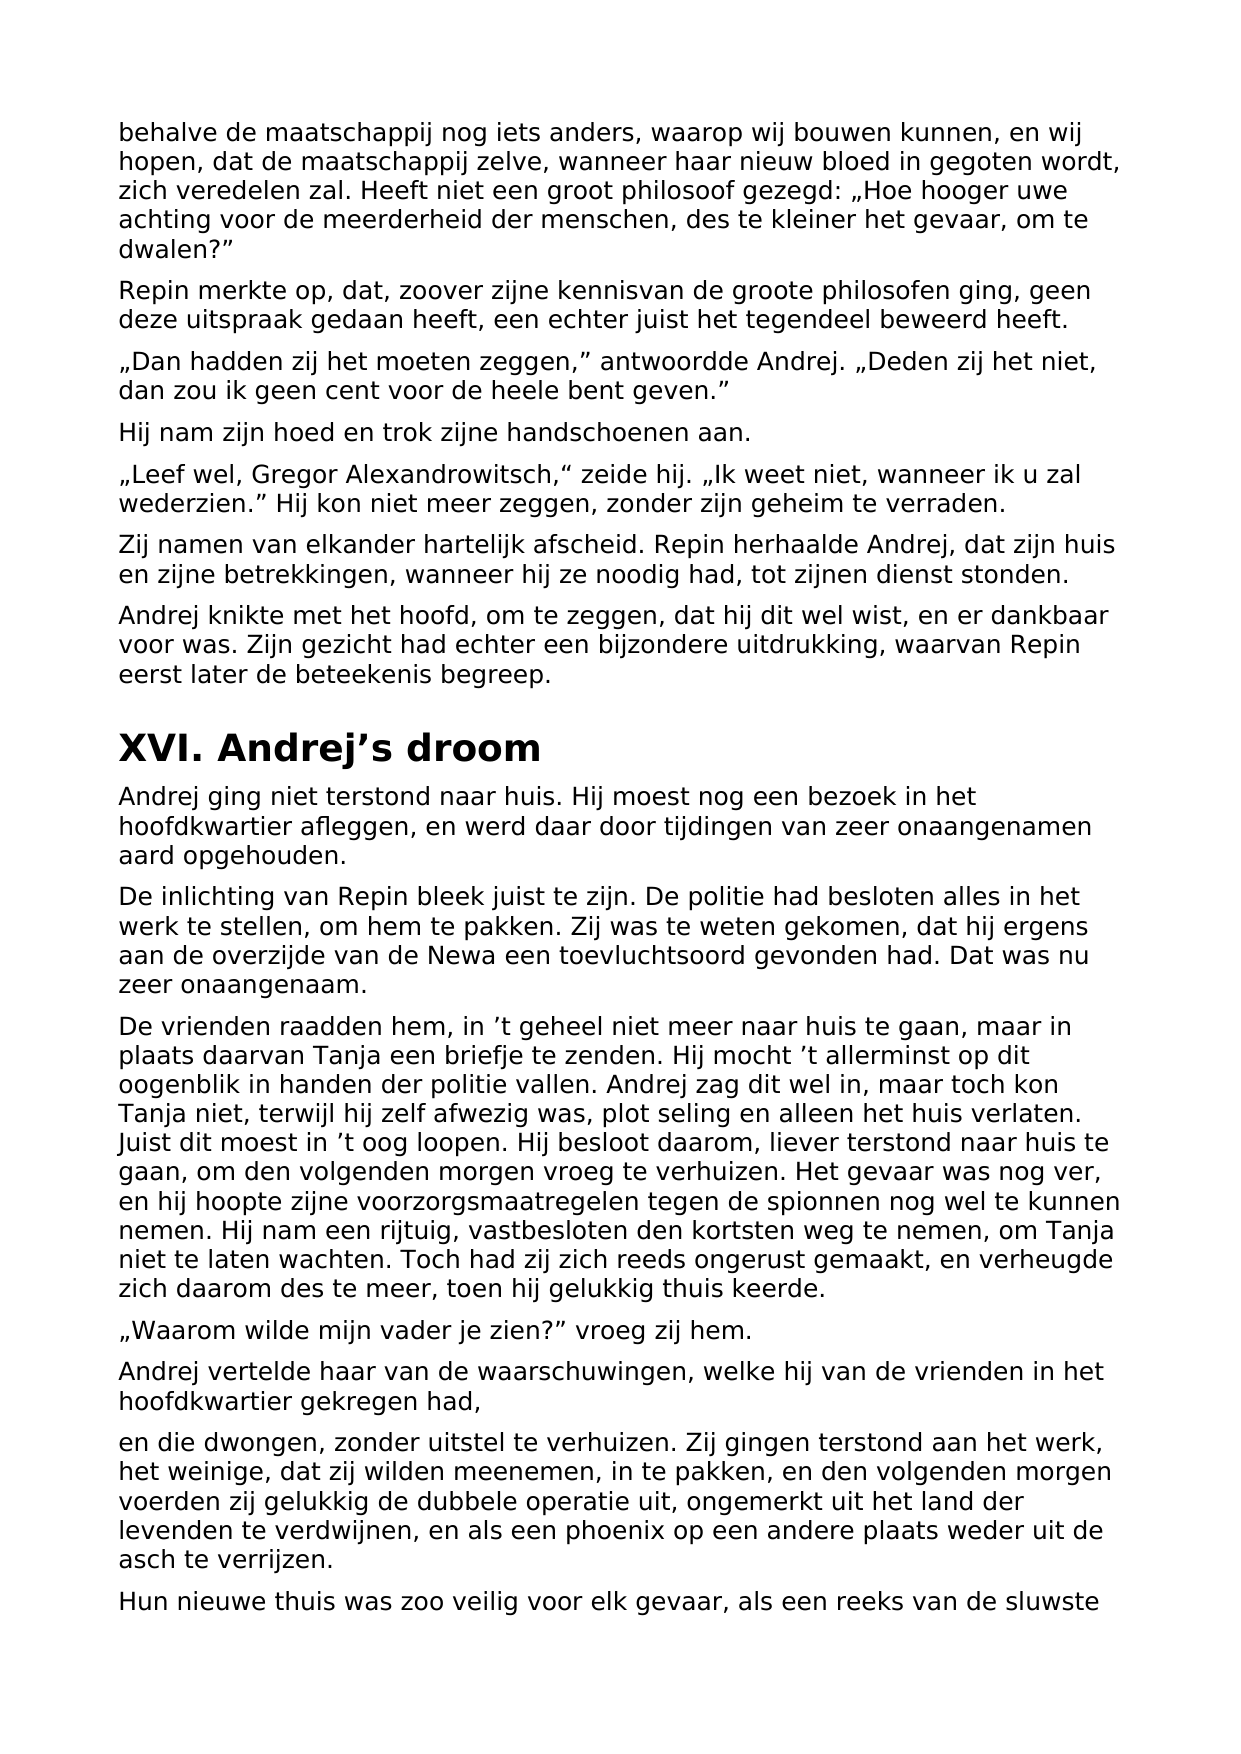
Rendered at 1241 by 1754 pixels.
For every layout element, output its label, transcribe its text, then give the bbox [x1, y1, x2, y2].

text Hun nieuwe thuis was zoo veilig voor elk gevaar, als een reeks van de sluwste [118, 1587, 1122, 1616]
text De inlichting van Repin bleek juist te zijn. De politie had besloten alles in het werk te stellen, om hem te pakken. Zij was te weten gekomen, dat hij ergens aan de overzijde van de Newa een toevluchtsoord gevonden had. Dat was nu zeer onaangenaam. [118, 883, 1122, 999]
text „Waarom wilde mijn vader je zien?” vroeg zij hem. [118, 1316, 1122, 1345]
text De vrienden raadden hem, in ’t geheel niet meer naar huis te gaan, maar in plaats daarvan Tanja een briefje te zenden. Hij mocht ’t allerminst op dit oogenblik in handen der politie vallen. Andrej zag dit wel in, maar toch kon Tanja niet, terwijl hij zelf afwezig was, plot seling en alleen het huis verlaten. Juist dit moest in ’t oog loopen. Hij besloot daarom, liever terstond naar huis te gaan, om den volgenden morgen vroeg te verhuizen. Het gevaar was nog ver, en hij hoopte zijne voorzorgsmaatregelen tegen de spionnen nog wel te kunnen nemen. Hij nam een rijtuig, vastbesloten den kortsten weg te nemen, om Tanja niet te laten wachten. Toch had zij zich reeds ongerust gemaakt, en verheugde zich daarom des te meer, toen hij gelukkig thuis keerde. [118, 1012, 1122, 1303]
text Andrej ging niet terstond naar huis. Hij moest nog een bezoek in het hoofdkwartier afleggen, en werd daar door tijdingen van zeer onaangenamen aard opgehouden. [118, 783, 1122, 870]
text Hij nam zijn hoed en trok zijne handschoenen aan. [118, 418, 1122, 447]
text en die dwongen, zonder uitstel te verhuizen. Zij gingen terstond aan het werk, het weinige, dat zij wilden meenemen, in te pakken, en den volgenden morgen voerden zij gelukkig de dubbele operatie uit, ongemerkt uit het land der levenden te verdwijnen, en als een phoenix op een andere plaats weder uit de asch te verrijzen. [118, 1428, 1122, 1574]
text behalve de maatschappij nog iets anders, waarop wij bouwen kunnen, en wij hopen, dat de maatschappij zelve, wanneer haar nieuw bloed in gegoten wordt, zich veredelen zal. Heeft niet een groot philosoof gezegd: „Hoe hooger uwe achting voor de meerderheid der menschen, des te kleiner het gevaar, om te dwalen?” [118, 118, 1122, 264]
text „Dan hadden zij het moeten zeggen,” antwoordde Andrej. „Deden zij het niet, dan zou ik geen cent voor de heele bent geven.” [118, 347, 1122, 406]
text Zij namen van elkander hartelijk afscheid. Repin herhaalde Andrej, dat zijn huis en zijne betrekkingen, wanneer hij ze noodig had, tot zijnen dienst stonden. [118, 531, 1122, 589]
text Andrej knikte met het hoofd, om te zeggen, dat hij dit wel wist, en er dankbaar voor was. Zijn gezicht had echter een bijzondere uitdrukking, waarvan Repin eerst later de beteekenis begreep. [118, 601, 1122, 689]
subtitle XVI. Andrej’s droom [118, 726, 1122, 770]
text „Leef wel, Gregor Alexandrowitsch,“ zeide hij. „Ik weet niet, wanneer ik u zal wederzien.” Hij kon niet meer zeggen, zonder zijn geheim te verraden. [118, 460, 1122, 518]
text Andrej vertelde haar van de waarschuwingen, welke hij van de vrienden in het hoofdkwartier gekregen had, [118, 1358, 1122, 1416]
text Repin merkte op, dat, zoover zijne kennisvan de groote philosofen ging, geen deze uitspraak gedaan heeft, een echter juist het tegendeel beweerd heeft. [118, 276, 1122, 335]
